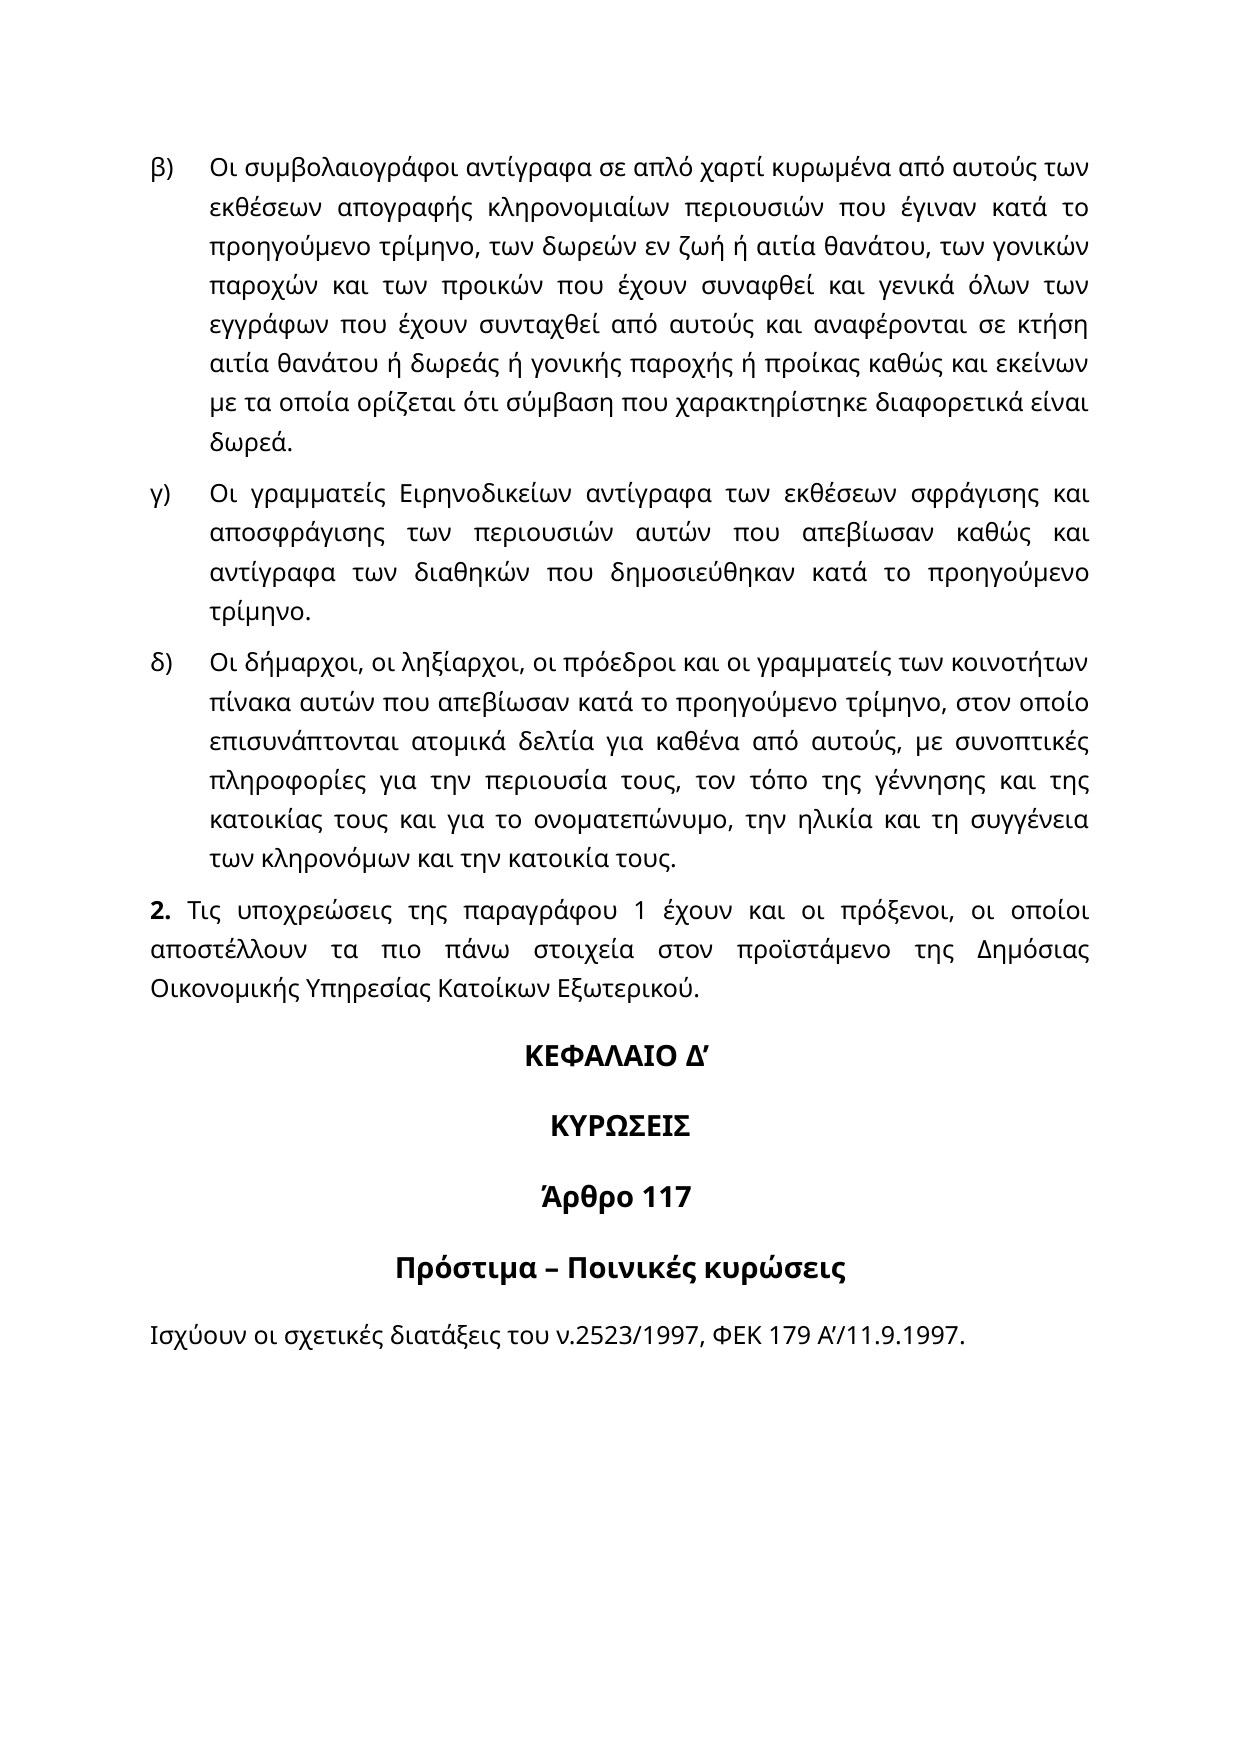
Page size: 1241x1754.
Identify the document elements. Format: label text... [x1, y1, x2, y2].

text 2. Τις υποχρεώσεις της παραγράφου 1 έχουν και οι πρόξενοι, οι οποίοι αποστέλλουν τα πιο πάνω στοιχεία στον προϊστάμενο της Δημόσιας Οικονομικής Υπηρεσίας Κατοίκων Εξωτερικού. [150, 892, 1090, 1005]
subtitle Άρθρο 117 [150, 1176, 1090, 1216]
subtitle ΚΕΦΑΛΑΙΟ Δ’ [150, 1035, 1090, 1075]
list β) Οι συμβολαιογράφοι αντίγραφα σε απλό χαρτί κυρωμένα από αυτούς των εκθέσεων απογραφής κληρονομιαίων περιουσιών που έγιναν κατά το προηγούμενο τρίμηνο, των δωρεών εν ζωή ή αιτία θανάτου, των γονικών παροχών και των προικών που έχουν συναφθεί και γενικά όλων των εγγράφων που έχουν συνταχθεί από αυτούς και αναφέρονται σε κτήση αιτία θανάτου ή δωρεάς ή γονικής παροχής ή προίκας καθώς και εκείνων με τα οποία ορίζεται ότι σύμβαση που χαρακτηρίστηκε διαφορετικά είναι δωρεά. [150, 150, 1090, 458]
subtitle ΚΥΡΩΣΕΙΣ [150, 1106, 1090, 1145]
subtitle Πρόστιμα – Ποινικές κυρώσεις [150, 1247, 1090, 1287]
text Ισχύουν οι σχετικές διατάξεις του ν.2523/1997, ΦΕΚ 179 Α’/11.9.1997. [150, 1317, 1090, 1352]
list δ) Οι δήμαρχοι, οι ληξίαρχοι, οι πρόεδροι και οι γραμματείς των κοινοτήτων πίνακα αυτών που απεβίωσαν κατά το προηγούμενο τρίμηνο, στον οποίο επισυνάπτονται ατομικά δελτία για καθένα από αυτούς, με συνοπτικές πληροφορίες για την περιουσία τους, τον τόπο της γέννησης και της κατοικίας τους και για το ονοματεπώνυμο, την ηλικία και τη συγγένεια των κληρονόμων και την κατοικία τους. [150, 645, 1090, 875]
list γ) Οι γραμματείς Ειρηνοδικείων αντίγραφα των εκθέσεων σφράγισης και αποσφράγισης των περιουσιών αυτών που απεβίωσαν καθώς και αντίγραφα των διαθηκών που δημοσιεύθηκαν κατά το προηγούμενο τρίμηνο. [150, 476, 1090, 627]
